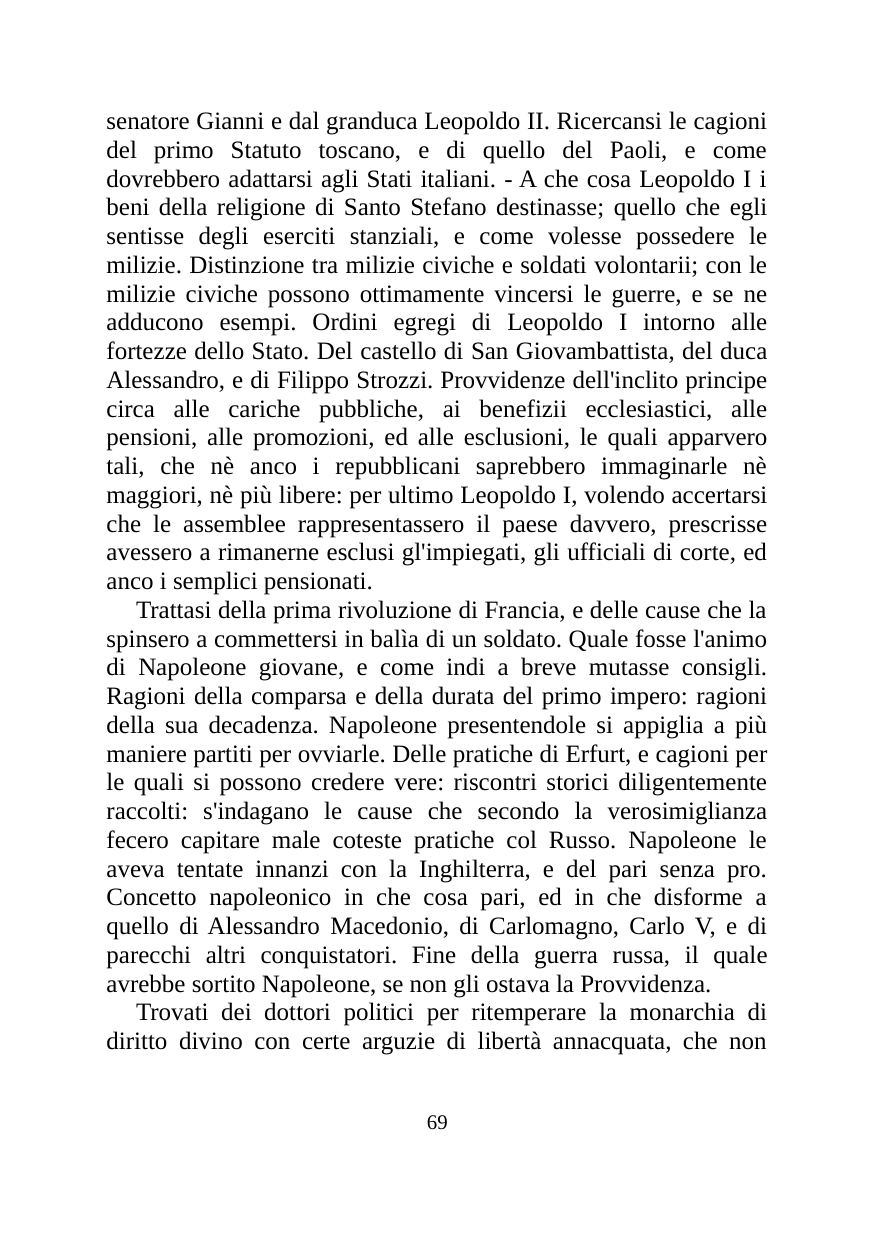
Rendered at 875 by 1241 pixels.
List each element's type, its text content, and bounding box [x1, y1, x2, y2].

text senatore Gianni e dal granduca Leopoldo II. Ricercansi le cagioni del primo Statuto toscano, e di quello del Paoli, e come dovrebbero adattarsi agli Stati italiani. - A che cosa Leopoldo I i beni della religione di Santo Stefano destinasse; quello che egli sentisse degli eserciti stanziali, e come volesse possedere le milizie. Distinzione tra milizie civiche e soldati volontarii; con le milizie civiche possono ottimamente vincersi le guerre, e se ne adducono esempi. Ordini egregi di Leopoldo I intorno alle fortezze dello Stato. Del castello di San Giovambattista, del duca Alessandro, e di Filippo Strozzi. Provvidenze dell'inclito principe circa alle cariche pubbliche, ai benefizii ecclesiastici, alle pensioni, alle promozioni, ed alle esclusioni, le quali apparvero tali, che nè anco i repubblicani saprebbero immaginarle nè maggiori, nè più libere: per ultimo Leopoldo I, volendo accertarsi che le assemblee rappresentassero il paese davvero, prescrisse avessero a rimanerne esclusi gl'impiegati, gli ufficiali di corte, ed anco i semplici pensionati. [106, 106, 768, 595]
text Trattasi della prima rivoluzione di Francia, e delle cause che la spinsero a commettersi in balìa di un soldato. Quale fosse l'animo di Napoleone giovane, e come indi a breve mutasse consigli. Ragioni della comparsa e della durata del primo impero: ragioni della sua decadenza. Napoleone presentendole si appiglia a più maniere partiti per ovviarle. Delle pratiche di Erfurt, e cagioni per le quali si possono credere vere: riscontri storici diligentemente raccolti: s'indagano le cause che secondo la verosimiglianza fecero capitare male coteste pratiche col Russo. Napoleone le aveva tentate innanzi con la Inghilterra, e del pari senza pro. Concetto napoleonico in che cosa pari, ed in che disforme a quello di Alessandro Macedonio, di Carlomagno, Carlo V, e di parecchi altri conquistatori. Fine della guerra russa, il quale avrebbe sortito Napoleone, se non gli ostava la Provvidenza. [106, 595, 768, 997]
text Trovati dei dottori politici per ritemperare la monarchia di diritto divino con certe arguzie di libertà annacquata, che non [106, 997, 768, 1055]
